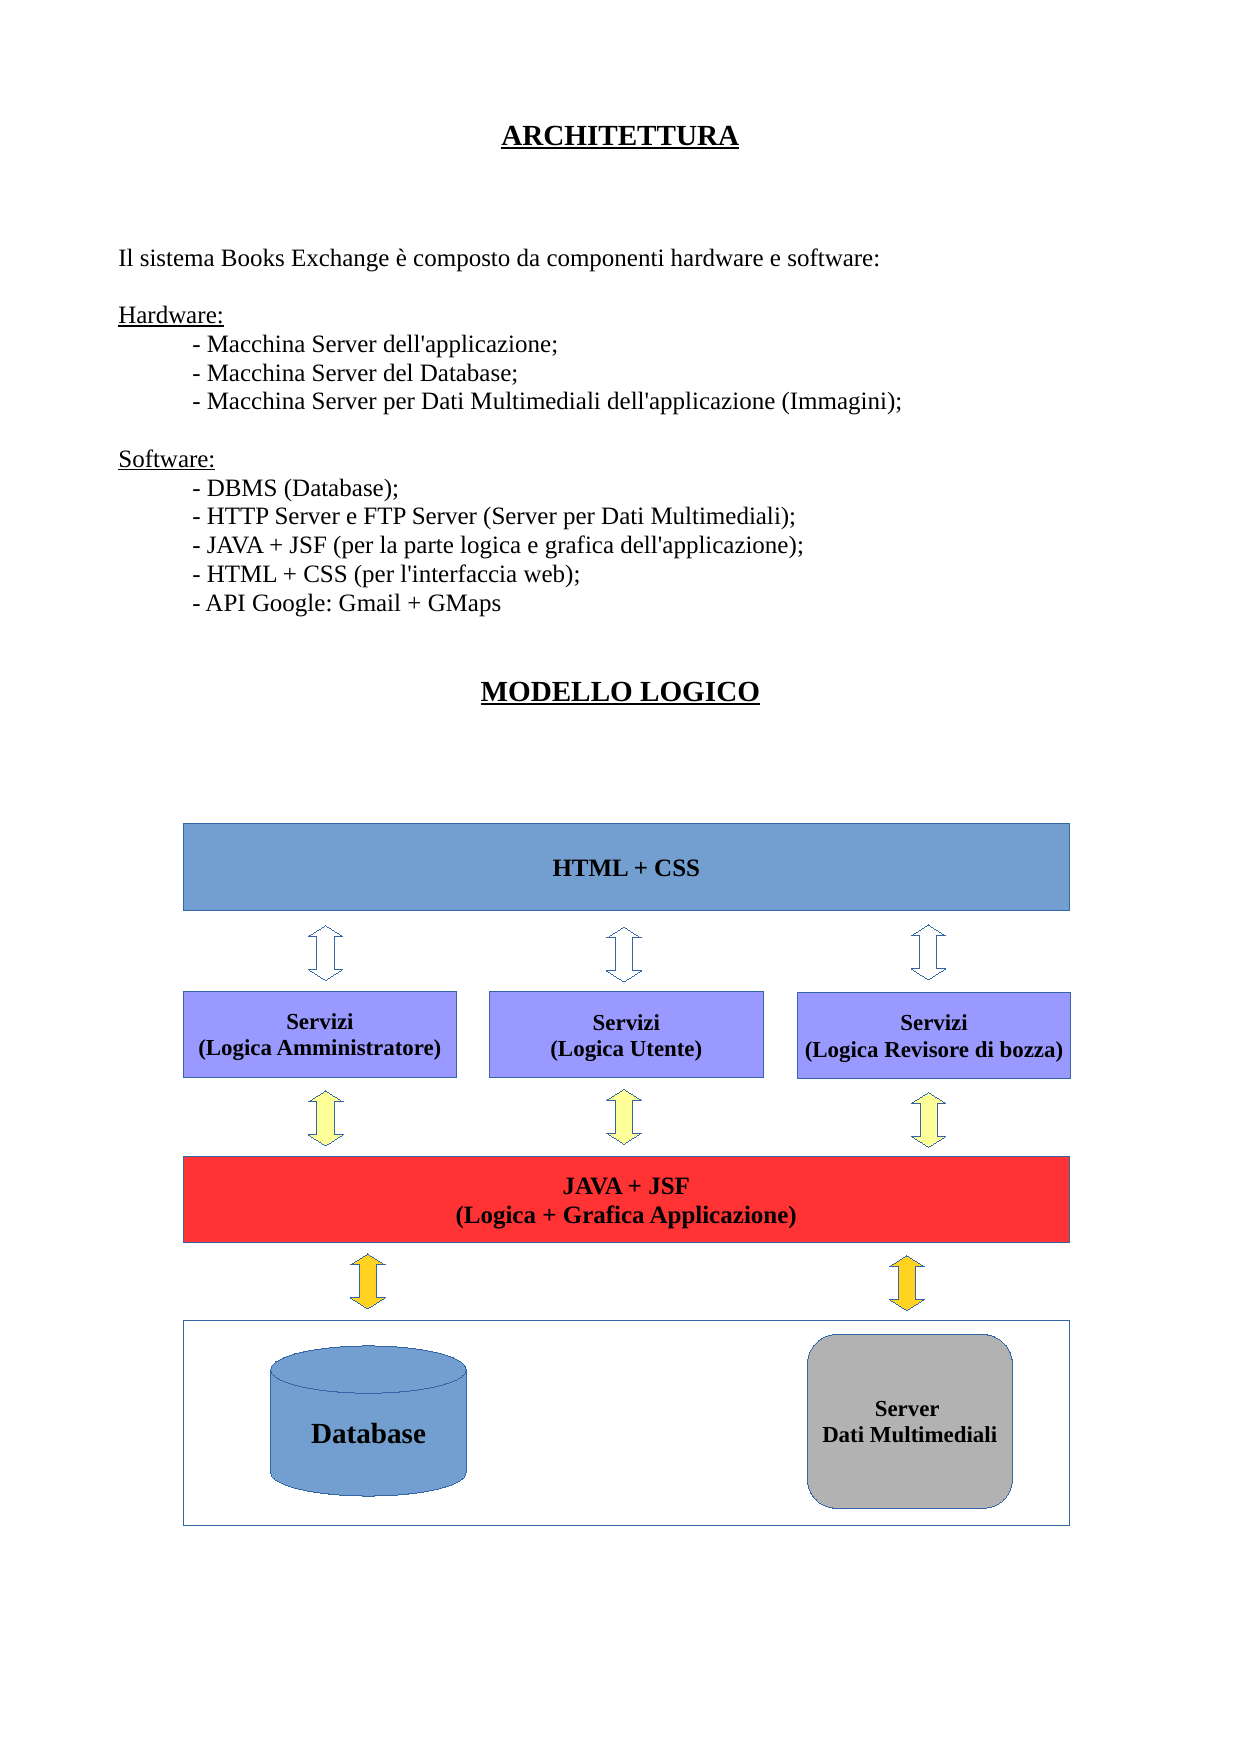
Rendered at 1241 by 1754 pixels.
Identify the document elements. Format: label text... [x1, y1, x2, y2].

text ARCHITETTURA [118, 118, 1122, 152]
text - HTML + CSS (per l'interfaccia web); [118, 559, 1122, 588]
text - Macchina Server del Database; [118, 358, 1122, 386]
text - DBMS (Database); [118, 473, 1122, 501]
text MODELLO LOGICO [118, 674, 1122, 707]
text - Macchina Server per Dati Multimediali dell'applicazione (Immagini); [118, 386, 1122, 415]
text - JAVA + JSF (per la parte logica e grafica dell'applicazione); [118, 530, 1122, 559]
text Il sistema Books Exchange è composto da componenti hardware e software: [118, 243, 1122, 271]
text - Macchina Server dell'applicazione; [118, 329, 1122, 358]
text - HTTP Server e FTP Server (Server per Dati Multimediali); [118, 501, 1122, 530]
text Hardware: [118, 300, 1122, 329]
text Software: [118, 444, 1122, 473]
text - API Google: Gmail + GMaps [118, 588, 1122, 616]
